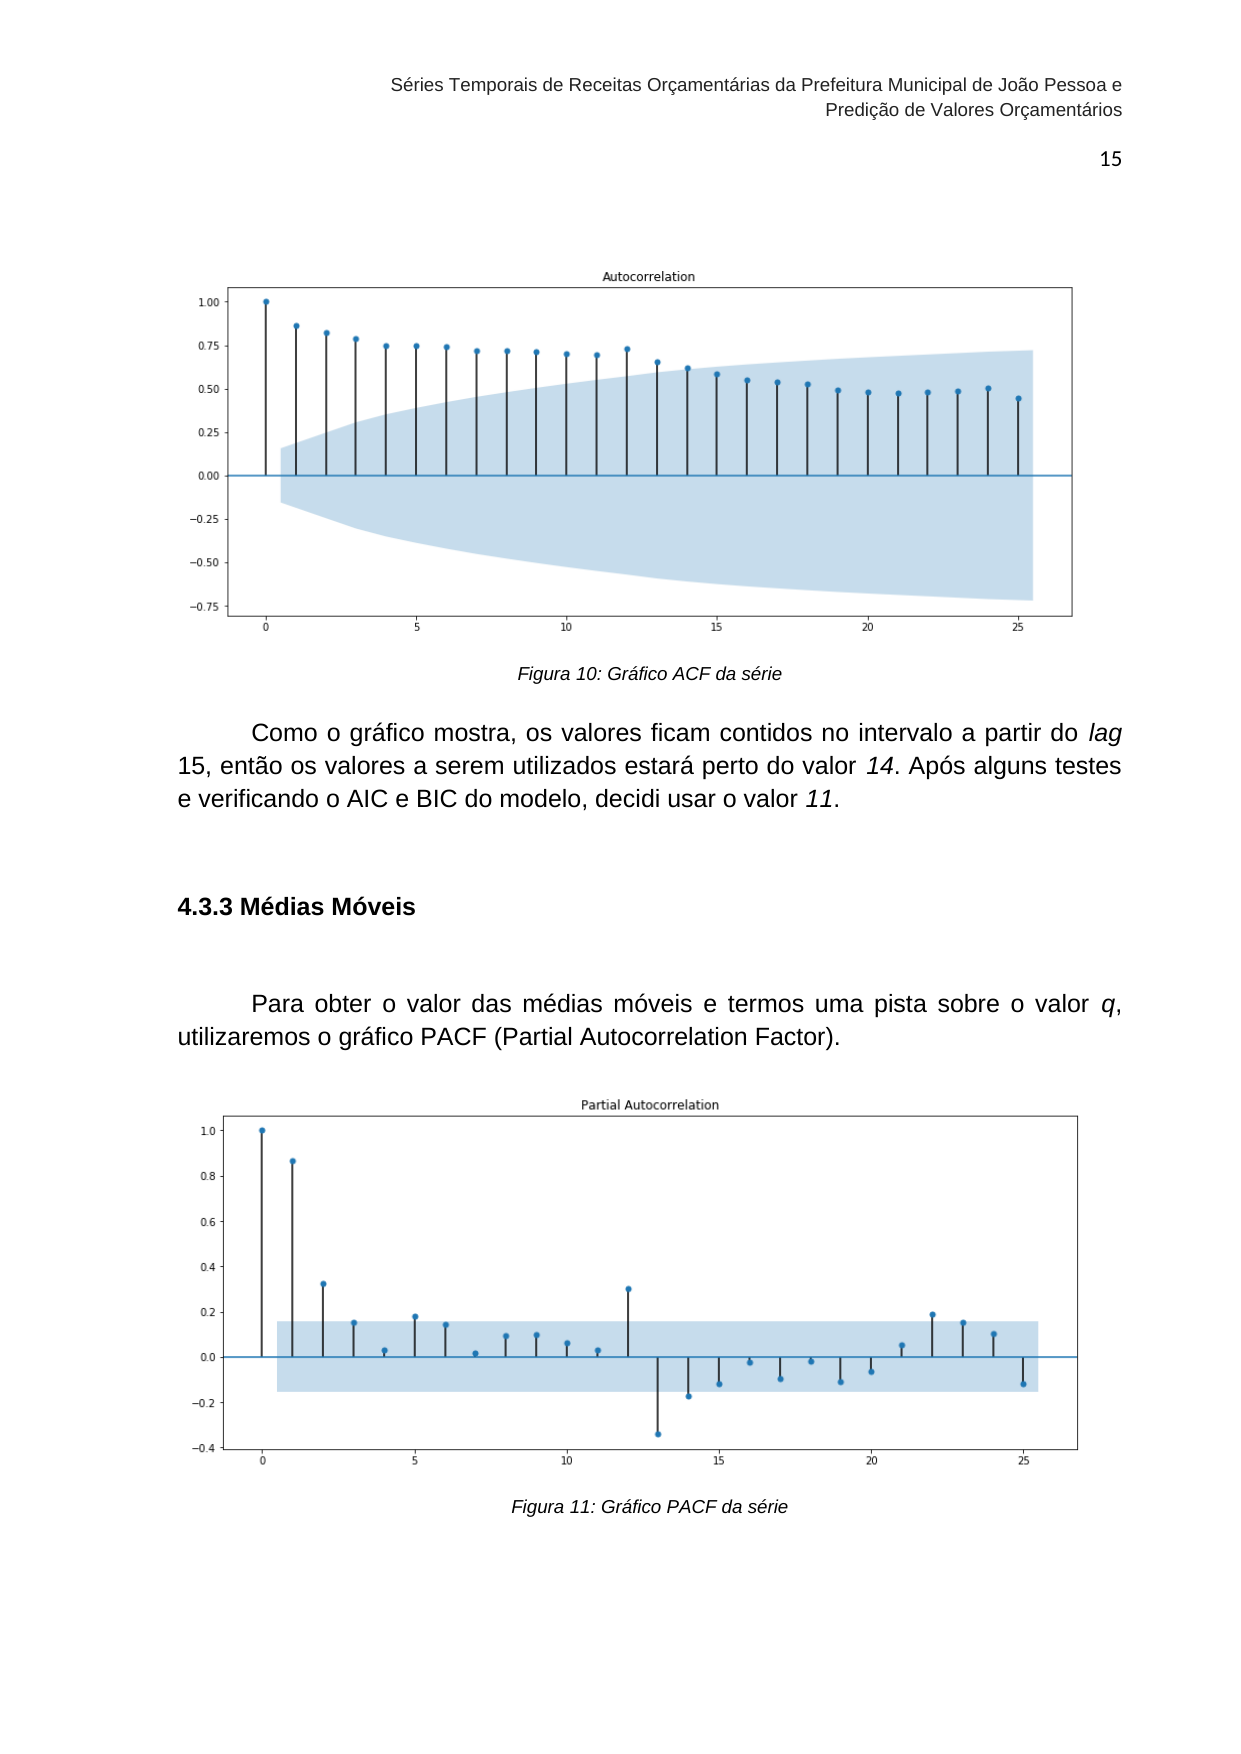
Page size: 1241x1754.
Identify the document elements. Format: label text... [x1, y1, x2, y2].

picture [177, 1087, 1123, 1487]
subtitle 4.3.3 Médias Móveis [177, 892, 1122, 920]
text Figura 10: Gráfico ACF da série [177, 653, 1122, 684]
text Para obter o valor das médias móveis e termos uma pista sobre o valor q, utilizaremos o gráfico PACF (Partial Autocorrelation Factor). [177, 988, 1122, 1050]
text Como o gráfico mostra, os valores ficam contidos no intervalo a partir do lag 15, então os valores a serem utilizados estará perto do valor 14. Após alguns testes e verificando o AIC e BIC do modelo, decidi usar o valor 11. [177, 684, 1122, 813]
text [177, 225, 1122, 267]
text Figura 11: Gráfico PACF da série [177, 1487, 1122, 1517]
picture [177, 267, 1123, 653]
